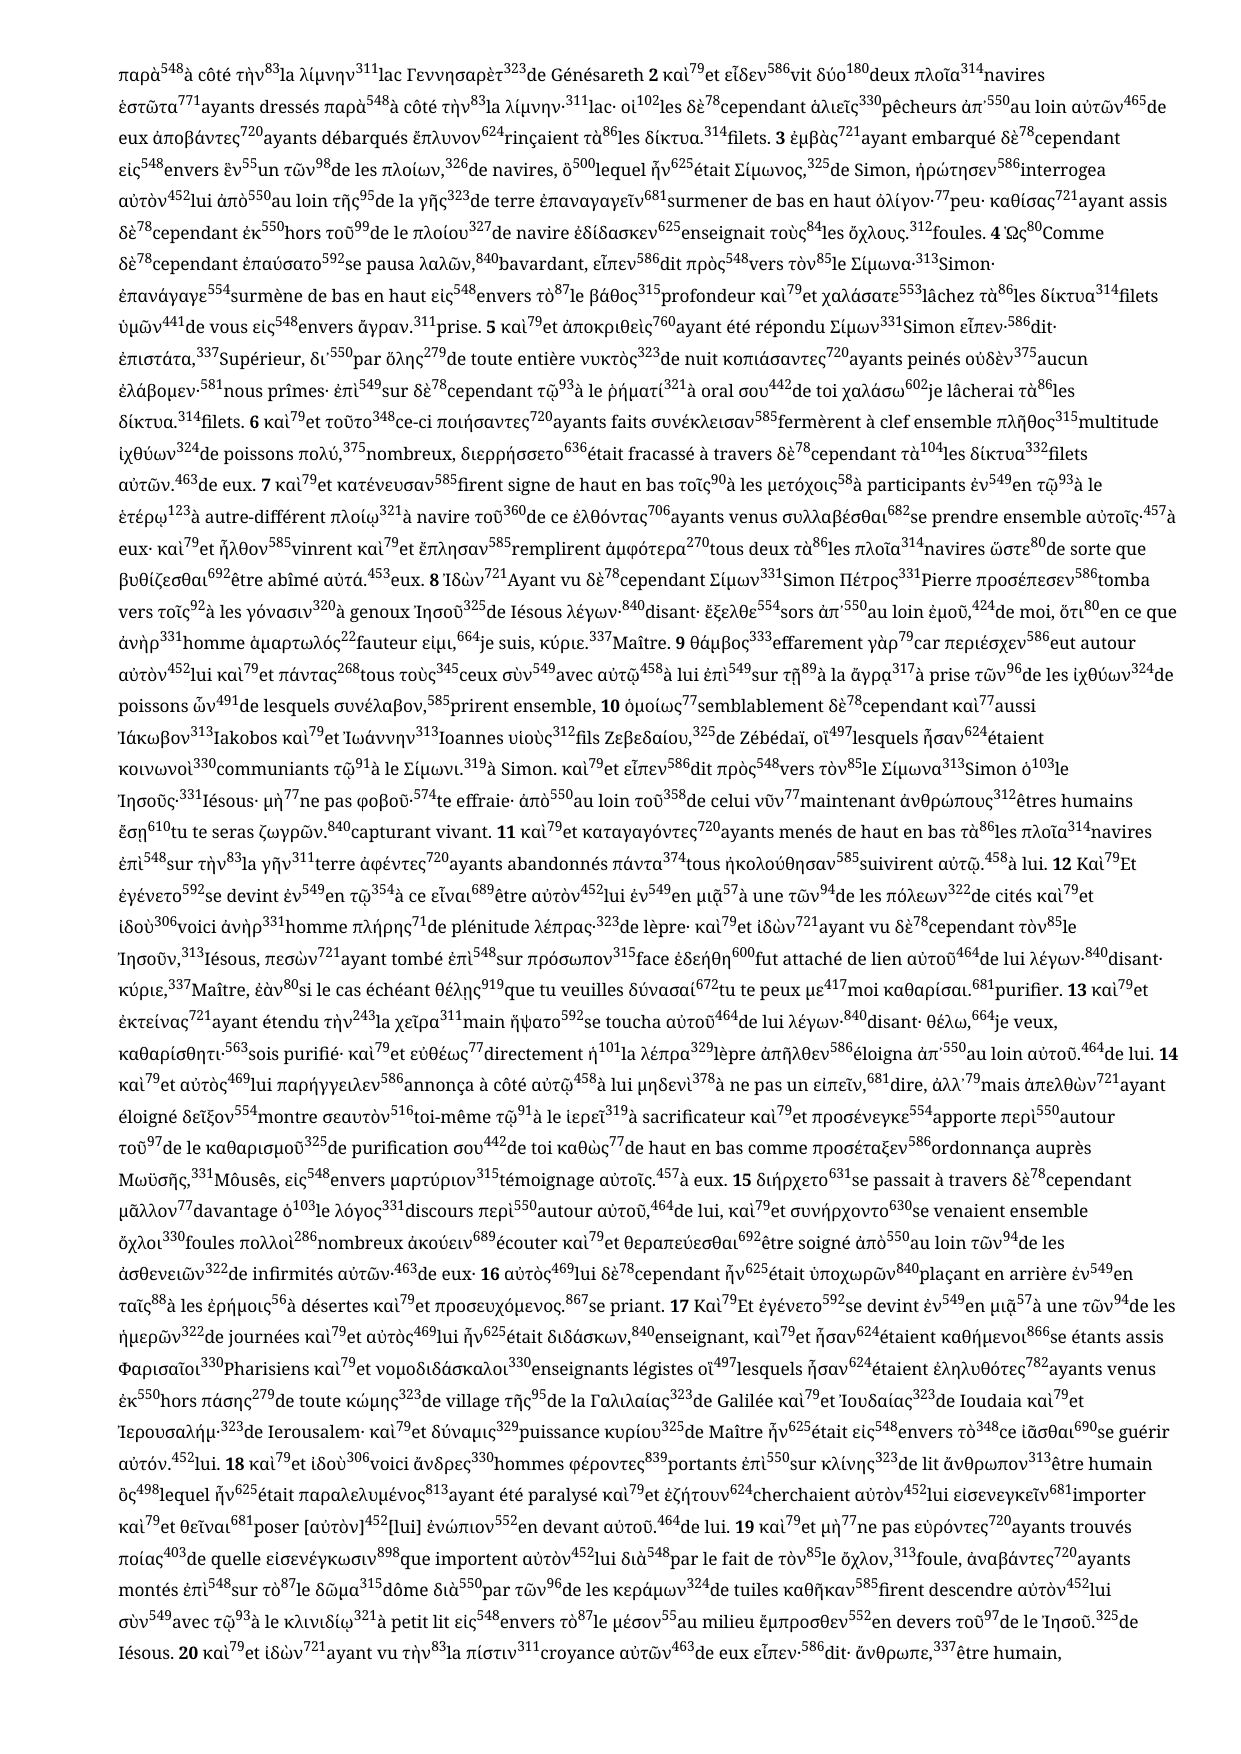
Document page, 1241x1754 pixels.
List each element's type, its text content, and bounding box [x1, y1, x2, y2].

text 1 Ἐγένετο592Se devint δὲ78cependant ἐν549en τῷ354à ce τὸν85le ὄχλον313foule ἐπικεῖσθαι690se coucher sur αὐτῷ458à lui καὶ79et ἀκούειν689écouter τὸν85le λόγον313discours τοῦ97de le θεοῦ325de Dieu καὶ79et αὐτὸς469lui ἦν625était ἑστὼς783ayant dressé παρὰ548à côté τὴν83la λίμνην311lac Γεννησαρὲτ323de Génésareth 2 καὶ79et εἶδεν586vit δύο180deux πλοῖα314navires ἑστῶτα771ayants dressés παρὰ548à côté τὴν83la λίμνην·311lac· οἱ102les δὲ78cependant ἁλιεῖς330pêcheurs ἀπ᾽550au loin αὐτῶν465de eux ἀποβάντες720ayants débarqués ἔπλυνον624rinçaient τὰ86les δίκτυα.314filets. 3 ἐμβὰς721ayant embarqué δὲ78cependant εἰς548envers ἓν55un τῶν98de les πλοίων,326de navires, ὃ500lequel ἦν625était Σίμωνος,325de Simon, ἠρώτησεν586interrogea αὐτὸν452lui ἀπὸ550au loin τῆς95de la γῆς323de terre ἐπαναγαγεῖν681surmener de bas en haut ὀλίγον·77peu· καθίσας721ayant assis δὲ78cependant ἐκ550hors τοῦ99de le πλοίου327de navire ἐδίδασκεν625enseignait τοὺς84les ὄχλους.312foules. 4 Ὡς80Comme δὲ78cependant ἐπαύσατο592se pausa λαλῶν,840bavardant, εἶπεν586dit πρὸς548vers τὸν85le Σίμωνα·313Simon· ἐπανάγαγε554surmène de bas en haut εἰς548envers τὸ87le βάθος315profondeur καὶ79et χαλάσατε553lâchez τὰ86les δίκτυα314filets ὑμῶν441de vous εἰς548envers ἄγραν.311prise. 5 καὶ79et ἀποκριθεὶς760ayant été répondu Σίμων331Simon εἶπεν·586dit· ἐπιστάτα,337Supérieur, δι᾽550par ὅλης279de toute entière νυκτὸς323de nuit κοπιάσαντες720ayants peinés οὐδὲν375aucun ἐλάβομεν·581nous prîmes· ἐπὶ549sur δὲ78cependant τῷ93à le ῥήματί321à oral σου442de toi χαλάσω602je lâcherai τὰ86les δίκτυα.314filets. 6 καὶ79et τοῦτο348ce-ci ποιήσαντες720ayants faits συνέκλεισαν585fermèrent à clef ensemble πλῆθος315multitude ἰχθύων324de poissons πολύ,375nombreux, διερρήσσετο636était fracassé à travers δὲ78cependant τὰ104les δίκτυα332filets αὐτῶν.463de eux. 7 καὶ79et κατένευσαν585firent signe de haut en bas τοῖς90à les μετόχοις58à participants ἐν549en τῷ93à le ἑτέρῳ123à autre-différent πλοίῳ321à navire τοῦ360de ce ἐλθόντας706ayants venus συλλαβέσθαι682se prendre ensemble αὐτοῖς·457à eux· καὶ79et ἦλθον585vinrent καὶ79et ἔπλησαν585remplirent ἀμφότερα270tous deux τὰ86les πλοῖα314navires ὥστε80de sorte que βυθίζεσθαι692être abîmé αὐτά.453eux. 8 Ἰδὼν721Ayant vu δὲ78cependant Σίμων331Simon Πέτρος331Pierre προσέπεσεν586tomba vers τοῖς92à les γόνασιν320à genoux Ἰησοῦ325de Iésous λέγων·840disant· ἔξελθε554sors ἀπ᾽550au loin ἐμοῦ,424de moi, ὅτι80en ce que ἀνὴρ331homme ἁμαρτωλός22fauteur εἰμι,664je suis, κύριε.337Maître. 9 θάμβος333effarement γὰρ79car περιέσχεν586eut autour αὐτὸν452lui καὶ79et πάντας268tous τοὺς345ceux σὺν549avec αὐτῷ458à lui ἐπὶ549sur τῇ89à la ἄγρᾳ317à prise τῶν96de les ἰχθύων324de poissons ὧν491de lesquels συνέλαβον,585prirent ensemble, 10 ὁμοίως77semblablement δὲ78cependant καὶ77aussi Ἰάκωβον313Iakobos καὶ79et Ἰωάννην313Ioannes υἱοὺς312fils Ζεβεδαίου,325de Zébédaï, οἳ497lesquels ἦσαν624étaient κοινωνοὶ330communiants τῷ91à le Σίμωνι.319à Simon. καὶ79et εἶπεν586dit πρὸς548vers τὸν85le Σίμωνα313Simon ὁ103le Ἰησοῦς·331Iésous· μὴ77ne pas φοβοῦ·574te effraie· ἀπὸ550au loin τοῦ358de celui νῦν77maintenant ἀνθρώπους312êtres humains ἔσῃ610tu te seras ζωγρῶν.840capturant vivant. 11 καὶ79et καταγαγόντες720ayants menés de haut en bas τὰ86les πλοῖα314navires ἐπὶ548sur τὴν83la γῆν311terre ἀφέντες720ayants abandonnés πάντα374tous ἠκολούθησαν585suivirent αὐτῷ.458à lui. 12 Καὶ79Et ἐγένετο592se devint ἐν549en τῷ354à ce εἶναι689être αὐτὸν452lui ἐν549en μιᾷ57à une τῶν94de les πόλεων322de cités καὶ79et ἰδοὺ306voici ἀνὴρ331homme πλήρης71de plénitude λέπρας·323de lèpre· καὶ79et ἰδὼν721ayant vu δὲ78cependant τὸν85le Ἰησοῦν,313Iésous, πεσὼν721ayant tombé ἐπὶ548sur πρόσωπον315face ἐδεήθη600fut attaché de lien αὐτοῦ464de lui λέγων·840disant· κύριε,337Maître, ἐὰν80si le cas échéant θέλῃς919que tu veuilles δύνασαί672tu te peux με417moi καθαρίσαι.681purifier. 13 καὶ79et ἐκτείνας721ayant étendu τὴν243la χεῖρα311main ἥψατο592se toucha αὐτοῦ464de lui λέγων·840disant· θέλω,664je veux, καθαρίσθητι·563sois purifié· καὶ79et εὐθέως77directement ἡ101la λέπρα329lèpre ἀπῆλθεν586éloigna ἀπ᾽550au loin αὐτοῦ.464de lui. 14 καὶ79et αὐτὸς469lui παρήγγειλεν586annonça à côté αὐτῷ458à lui μηδενὶ378à ne pas un εἰπεῖν,681dire, ἀλλ᾽79mais ἀπελθὼν721ayant éloigné δεῖξον554montre σεαυτὸν516toi-même τῷ91à le ἱερεῖ319à sacrificateur καὶ79et προσένεγκε554apporte περὶ550autour τοῦ97de le καθαρισμοῦ325de purification σου442de toi καθὼς77de haut en bas comme προσέταξεν586ordonnança auprès Μωϋσῆς,331Môusês, εἰς548envers μαρτύριον315témoignage αὐτοῖς.457à eux. 15 διήρχετο631se passait à travers δὲ78cependant μᾶλλον77davantage ὁ103le λόγος331discours περὶ550autour αὐτοῦ,464de lui, καὶ79et συνήρχοντο630se venaient ensemble ὄχλοι330foules πολλοὶ286nombreux ἀκούειν689écouter καὶ79et θεραπεύεσθαι692être soigné ἀπὸ550au loin τῶν94de les ἀσθενειῶν322de infirmités αὐτῶν·463de eux· 16 αὐτὸς469lui δὲ78cependant ἦν625était ὑποχωρῶν840plaçant en arrière ἐν549en ταῖς88à les ἐρήμοις56à désertes καὶ79et προσευχόμενος.867se priant. 17 Καὶ79Et ἐγένετο592se devint ἐν549en μιᾷ57à une τῶν94de les ἡμερῶν322de journées καὶ79et αὐτὸς469lui ἦν625était διδάσκων,840enseignant, καὶ79et ἦσαν624étaient καθήμενοι866se étants assis Φαρισαῖοι330Pharisiens καὶ79et νομοδιδάσκαλοι330enseignants légistes οἳ497lesquels ἦσαν624étaient ἐληλυθότες782ayants venus ἐκ550hors πάσης279de toute κώμης323de village τῆς95de la Γαλιλαίας323de Galilée καὶ79et Ἰουδαίας323de Ioudaia καὶ79et Ἰερουσαλήμ·323de Ierousalem· καὶ79et δύναμις329puissance κυρίου325de Maître ἦν625était εἰς548envers τὸ348ce ἰᾶσθαι690se guérir αὐτόν.452lui. 18 καὶ79et ἰδοὺ306voici ἄνδρες330hommes φέροντες839portants ἐπὶ550sur κλίνης323de lit ἄνθρωπον313être humain ὃς498lequel ἦν625était παραλελυμένος813ayant été paralysé καὶ79et ἐζήτουν624cherchaient αὐτὸν452lui εἰσενεγκεῖν681importer καὶ79et θεῖναι681poser [αὐτὸν]452[lui] ἐνώπιον552en devant αὐτοῦ.464de lui. 19 καὶ79et μὴ77ne pas εὑρόντες720ayants trouvés ποίας403de quelle εἰσενέγκωσιν898que importent αὐτὸν452lui διὰ548par le fait de τὸν85le ὄχλον,313foule, ἀναβάντες720ayants montés ἐπὶ548sur τὸ87le δῶμα315dôme διὰ550par τῶν96de les κεράμων324de tuiles καθῆκαν585firent descendre αὐτὸν452lui σὺν549avec τῷ93à le κλινιδίῳ321à petit lit εἰς548envers τὸ87le μέσον55au milieu ἔμπροσθεν552en devers τοῦ97de le Ἰησοῦ.325de Iésous. 20 καὶ79et ἰδὼν721ayant vu τὴν83la πίστιν311croyance αὐτῶν463de eux εἶπεν·586dit· ἄνθρωπε,337être humain, ἀφέωνταί653ont été abandonnés σοι439à toi αἱ100les ἁμαρτίαι328fautes σου.442de toi. 21 καὶ79et ἤρξαντο591se originèrent διαλογίζεσθαι690se calculer au-travers οἱ102les γραμματεῖς330lettrés καὶ79et οἱ102les Φαρισαῖοι330Pharisiens λέγοντες·839disants· τίς410quel ἐστιν668est οὗτος364celui-ci ὃς498lequel λαλεῖ668bavarde βλασφημίας;310blasphémies; τίς410quel δύναται674se peut ἀφιέναι681abandonner ἁμαρτίας310fautes εἰ551si μὴ77ne pas μόνος132seul ὁ103le θεός;331Dieu; 22 ἐπιγνοὺς721ayant reconnu δὲ78cependant ὁ103le Ἰησοῦς331Iésous τοὺς84les διαλογισμοὺς312calculs au-travers αὐτῶν463de eux ἀποκριθεὶς760ayant été répondu εἶπεν586dit πρὸς548vers αὐτούς·451eux· τί399quel διαλογίζεσθε671vous vous calculez au-travers ἐν549en ταῖς88à les καρδίαις316à coeurs ὑμῶν;441de vous; 23 τί412quel ἐστιν668est εὐκοπώτερον,49plus facile, εἰπεῖν·681dire· ἀφέωνταί653ont été abandonnés σοι439à toi αἱ100les ἁμαρτίαι328fautes σου,442de toi, ἢ79ou εἰπεῖν·681dire· ἔγειρε570éveille καὶ79et περιπάτει;570piétine autour; 24 ἵνα80afin que δὲ78cependant εἰδῆτε914que vous ayez su ὅτι80en ce que ὁ103le υἱὸς331fils τοῦ97de le ἀνθρώπου325de être humain ἐξουσίαν311autorité ἔχει668a ἐπὶ550sur τῆς95de la γῆς323de terre ἀφιέναι689abandonner ἁμαρτίας310fautes –935– εἶπεν586dit τῷ352à celui παραλελυμένῳ·801à ayant été paralysé· σοὶ439à toi λέγω,664je dis, ἔγειρε570éveille καὶ79et ἄρας721ayant levé τὸ87le κλινίδιόν315petit lit σου442de toi πορεύου574te va εἰς548envers τὸν85le οἶκόν313maison σου.442de toi. 25 καὶ79et παραχρῆμα77instantanément ἀναστὰς721ayant redressé ἐνώπιον552en devant αὐτῶν,463de eux, ἄρας721ayant levé ἐφ᾽548sur ὃ482lequel κατέκειτο,631se couchait de haut en bas, ἀπῆλθεν586éloigna εἰς548envers τὸν85le οἶκον313maison αὐτοῦ464de lui δοξάζων840glorifiant τὸν85le θεόν.313Dieu. 26 καὶ79et ἔκστασις329extase ἔλαβεν586prit ἅπαντας372en totalités καὶ79et ἐδόξαζον624glorifiaient τὸν85le θεὸν313Dieu καὶ79et ἐπλήσθησαν599furent rempli φόβου325de effroi λέγοντες839disants ὅτι80en ce que εἴδομεν581nous vîmes παράδοξα54paradoxales σήμερον.77aujourd'hui. 27 Καὶ79Et μετὰ548après ταῦτα347ces-ci ἐξῆλθεν586sortit καὶ79et ἐθεάσατο592se contempla τελώνην313collecteur de taxes ὀνόματι321à nom Λευὶν313Lévi καθήμενον849se étant assis ἐπὶ548sur τὸ87le τελώνιον,315bureau de taxes, καὶ79et εἶπεν586dit αὐτῷ·458à lui· ἀκολούθει570suis μοι.420à moi. 28 καὶ79et καταλιπὼν721ayant laissé en contrebas πάντα374tous ἀναστὰς721ayant redressé ἠκολούθει625suivait αὐτῷ.458à lui. 29 Καὶ79Et ἐποίησεν586fit δοχὴν311acceptation μεγάλην2grande Λευὶς331Lévi αὐτῷ458à lui ἐν549en τῇ89à la οἰκίᾳ317à maison d'habitation αὐτοῦ,464de lui, καὶ79et ἦν625était ὄχλος331foule πολὺς287nombreux τελωνῶν324de collecteurs de taxes καὶ79et ἄλλων383de autres οἳ497lesquels ἦσαν624étaient μετ᾽550avec αὐτῶν463de eux κατακείμενοι.866se couchants de haut en bas. 30 καὶ79et ἐγόγγυζον624murmuraient οἱ102les Φαρισαῖοι330Pharisiens καὶ79et οἱ102les γραμματεῖς330lettrés αὐτῶν463de eux πρὸς548vers τοὺς84les μαθητὰς312disciples αὐτοῦ464de lui λέγοντες·839disants· διὰ548par le fait de τί399quel μετὰ550avec τῶν96de les τελωνῶν324de collecteurs de taxes καὶ79et ἁμαρτωλῶν64de fauteurs ἐσθίετε665vous mangez καὶ79et πίνετε;665vous buvez; 31 καὶ79et ἀποκριθεὶς760ayant été répondu ὁ103le Ἰησοῦς331Iésous εἶπεν586dit πρὸς548vers αὐτούς·451eux· οὐ77non χρείαν311besoin ἔχουσιν667ont οἱ363ceux ὑγιαίνοντες839étants sain ἰατροῦ325de médecin ἀλλ᾽79mais οἱ363ceux κακῶς77malicieusement ἔχοντες·839ayants· 32 οὐκ77non ἐλήλυθα638j'ai venu καλέσαι681appeler δικαίους52justes ἀλλ᾽79mais ἁμαρτωλοὺς52fauteurs εἰς548envers μετάνοιαν.311transintelligence. 33 Οἱ468Ceux δὲ78cependant εἶπαν585dirent πρὸς548vers αὐτόν·452lui· οἱ102les μαθηταὶ330disciples Ἰωάννου325de Ioannes νηστεύουσιν667jeûnent πυκνὰ77fréquemment καὶ79et δεήσεις310supplications ποιοῦνται673se font ὁμοίως77semblablement καὶ77aussi οἱ363ceux τῶν96de les Φαρισαίων,324de Pharisiens, οἱ363ceux δὲ78cependant σοὶ444tiens ἐσθίουσιν667mangent καὶ79et πίνουσιν.667boivent. 34 ὁ469celui δὲ78cependant Ἰησοῦς331Iésous εἶπεν586dit πρὸς548vers αὐτούς·451eux· μὴ340ne pas δύνασθε671vous vous pouvez τοὺς84les υἱοὺς312fils τοῦ97de le νυμφῶνος325de épousaille ἐν549en ᾧ486à lequel ὁ103le νυμφίος331époux μετ᾽550avec αὐτῶν463de eux ἐστιν668est ποιῆσαι681faire νηστεύειν;689jeûner; 35 ἐλεύσονται611se viendront δὲ78cependant ἡμέραι,328journées, καὶ77aussi ὅταν80lorsque le cas échéant ἀπαρθῇ911que soit levé au loin ἀπ᾽550au loin αὐτῶν463de eux ὁ103le νυμφίος,331époux, τότε77alors νηστεύσουσιν605jeûneront ἐν549en ἐκείναις141à celles-là ταῖς88à les ἡμέραις.316à journées. 36 Ἔλεγεν625Disait δὲ78cependant καὶ77aussi παραβολὴν311parabole πρὸς548vers αὐτοὺς451eux ὅτι80en ce que οὐδεὶς390aucun ἐπίβλημα315surjet ἀπὸ550au loin ἱματίου327de himation καινοῦ18de nouveau σχίσας721ayant scindé ἐπιβάλλει668surjette ἐπὶ548sur ἱμάτιον315himation παλαιόν·6vieil· εἰ80si δὲ78cependant μή77ne pas γε,340du moins, καὶ79et τὸ87le καινὸν55nouveau σχίσει606scindera καὶ79et τῷ93à le παλαιῷ61à vieil οὐ77non συμφωνήσει606voixera ensemble τὸ105le ἐπίβλημα333surjet τὸ366ce ἀπὸ550au loin τοῦ99de le καινοῦ.67de nouveau. 37 καὶ79et οὐδεὶς390aucun βάλλει668jette οἶνον313vin νέον4jeune εἰς548envers ἀσκοὺς312outres παλαιούς·3vieux· εἰ80si δὲ78cependant μή77ne pas γε,340du moins, ῥήξει606fracassera ὁ103le οἶνος331vin ὁ103le νέος22jeune τοὺς84les ἀσκοὺς312outres καὶ79et αὐτὸς469lui ἐκχυθήσεται619sera déversé καὶ79et οἱ102les ἀσκοὶ330outres ἀπολοῦνται·611se dépériront· 38 ἀλλ᾽79mais οἶνον313vin νέον4jeune εἰς548envers ἀσκοὺς312outres καινοὺς3nouveaux βλητέον.49doit être mis. 39 [καὶ]79[et] οὐδεὶς390aucun πιὼν721ayant bu παλαιὸν53vieil θέλει668veut νέον·53jeune· λέγει668dit γάρ·79car· ὁ103le παλαιὸς71vieil χρηστός47utile bon ἐστιν.668est. [118, 59, 1181, 1665]
